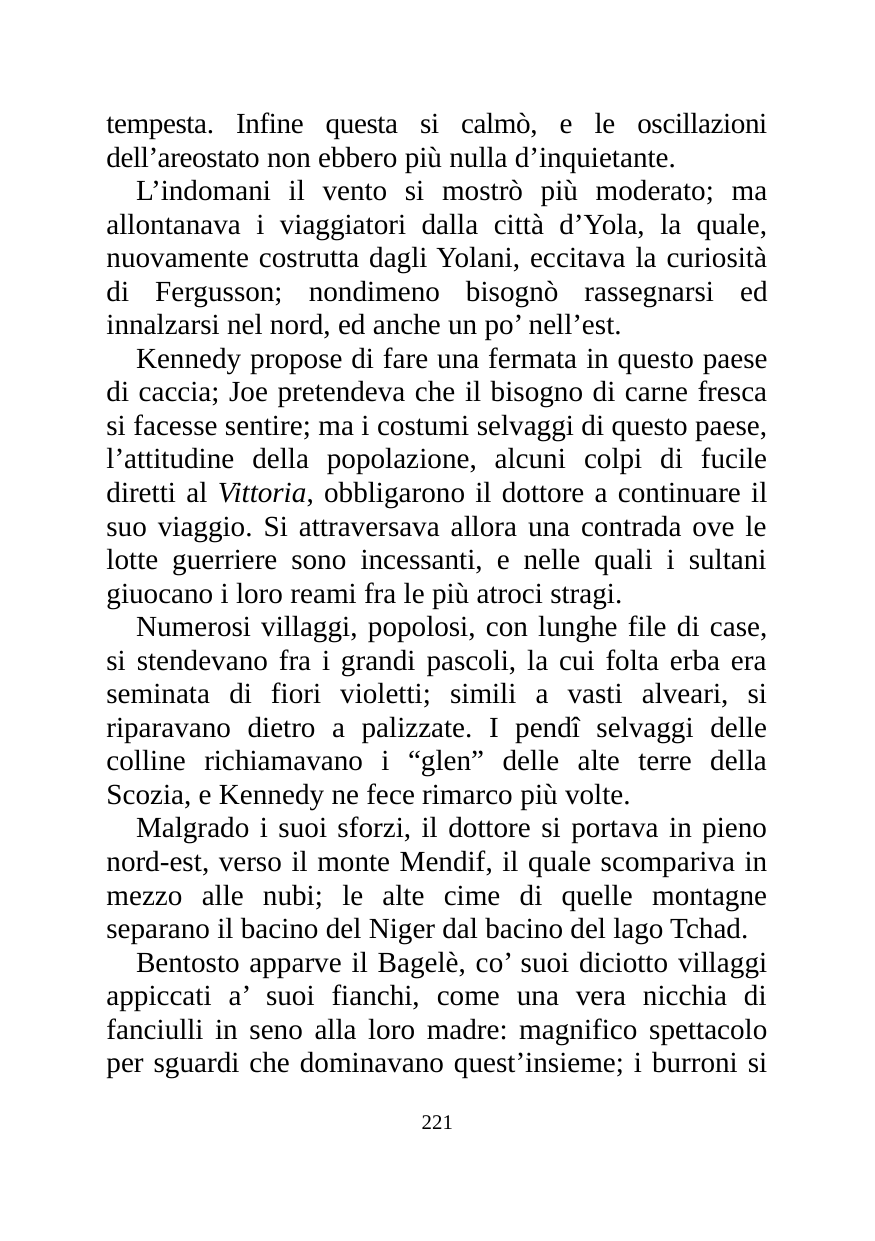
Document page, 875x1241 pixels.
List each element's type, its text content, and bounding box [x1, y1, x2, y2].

text Malgrado i suoi sforzi, il dottore si portava in pieno nord-est, verso il monte Mendif, il quale scompariva in mezzo alle nubi; le alte cime di quelle montagne separano il bacino del Niger dal bacino del lago Tchad. [106, 811, 768, 945]
text L’indomani il vento si mostrò più moderato; ma allontanava i viaggiatori dalla città d’Yola, la quale, nuovamente costrutta dagli Yolani, eccitava la curiosità di Fergusson; nondimeno bisognò rassegnarsi ed innalzarsi nel nord, ed anche un po’ nell’est. [106, 173, 768, 341]
text Numerosi villaggi, popolosi, con lunghe file di case, si stendevano fra i grandi pascoli, la cui folta erba era seminata di fiori violetti; simili a vasti alveari, si riparavano dietro a palizzate. I pendî selvaggi delle colline richiamavano i “glen” delle alte terre della Scozia, e Kennedy ne fece rimarco più volte. [106, 609, 768, 811]
text Kennedy propose di fare una fermata in questo paese di caccia; Joe pretendeva che il bisogno di carne fresca si facesse sentire; ma i costumi selvaggi di questo paese, l’attitudine della popolazione, alcuni colpi di fucile diretti al Vittoria, obbligarono il dottore a continuare il suo viaggio. Si attraversava allora una contrada ove le lotte guerriere sono incessanti, e nelle quali i sultani giuocano i loro reami fra le più atroci stragi. [106, 341, 768, 609]
text tempesta. Infine questa si calmò, e le oscillazioni dell’areostato non ebbero più nulla d’inquietante. [106, 106, 768, 173]
text Bentosto apparve il Bagelè, co’ suoi diciotto villaggi appiccati a’ suoi fianchi, come una vera nicchia di fanciulli in seno alla loro madre: magnifico spettacolo per sguardi che dominavano quest’insieme; i burroni si [106, 945, 768, 1079]
